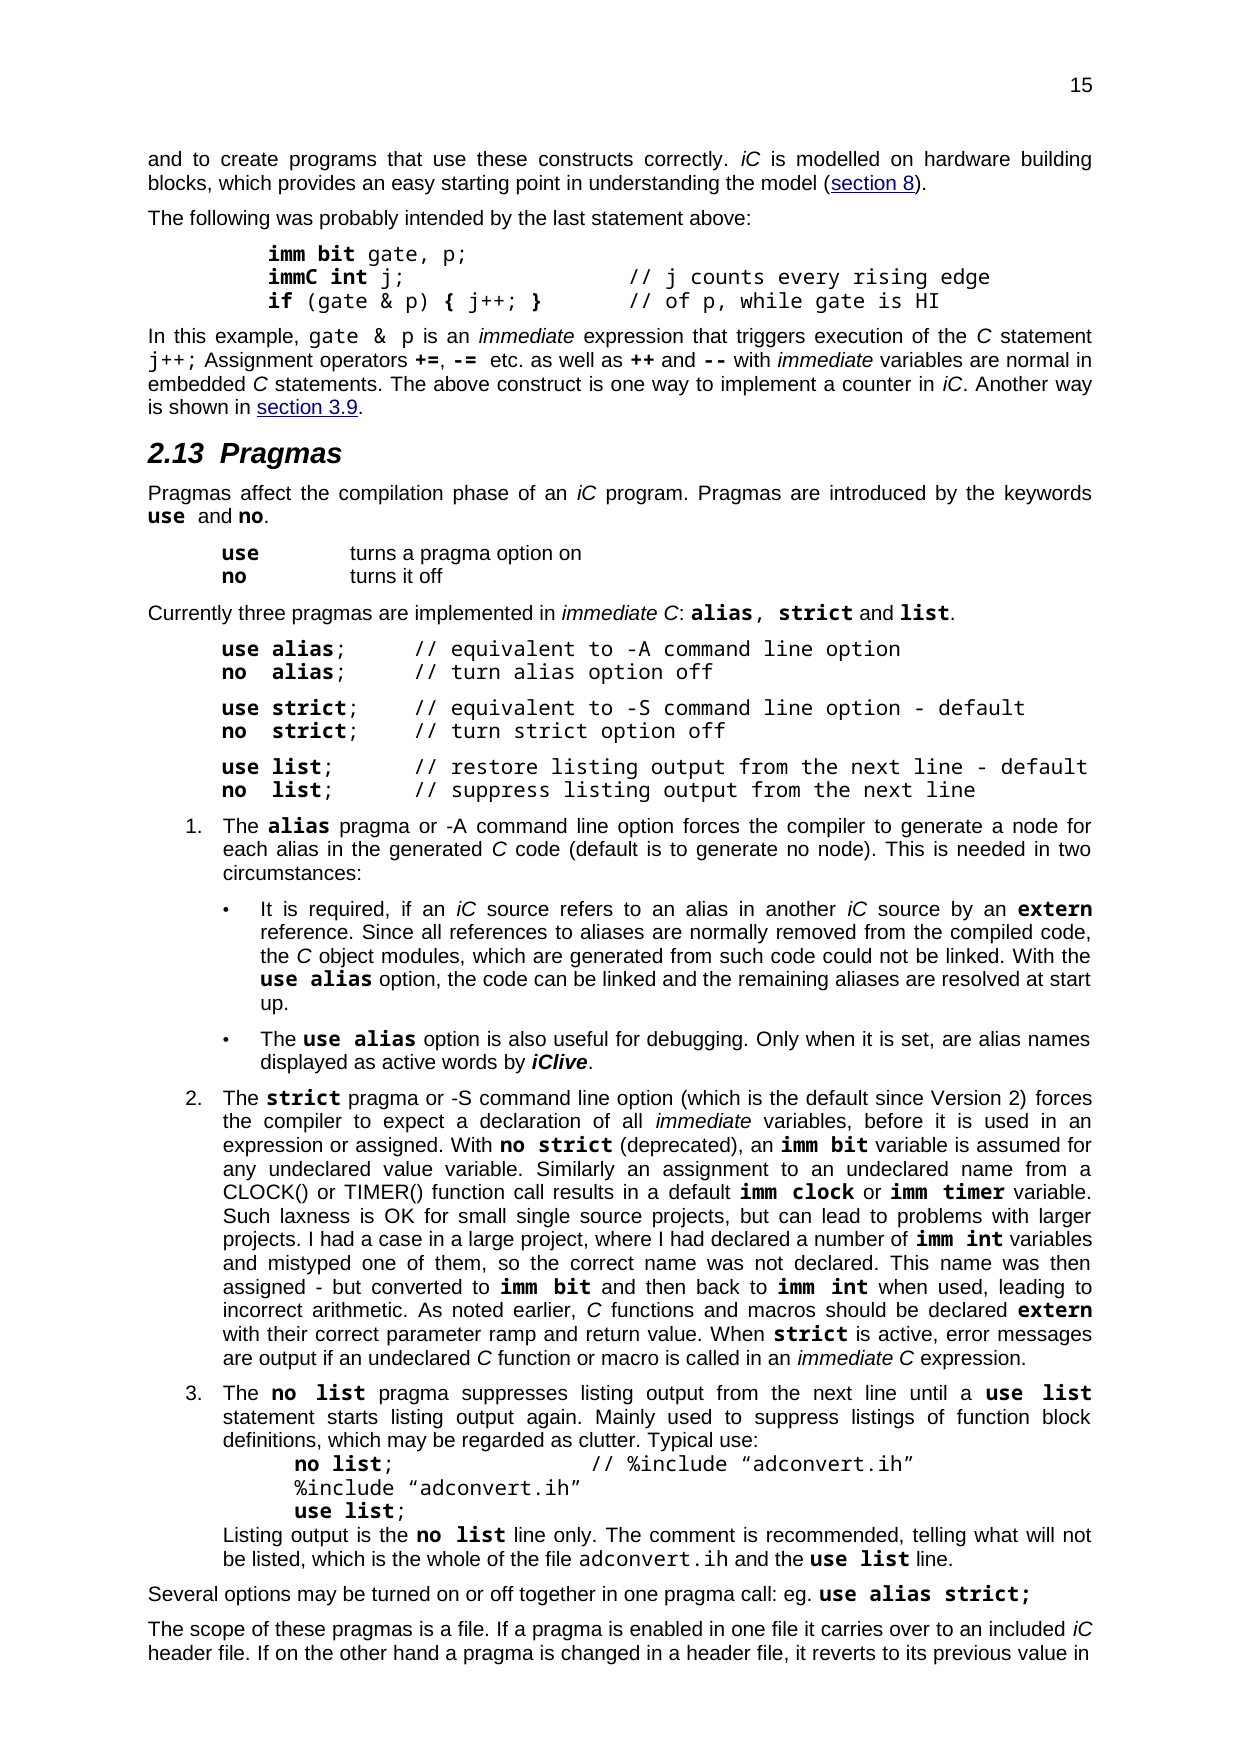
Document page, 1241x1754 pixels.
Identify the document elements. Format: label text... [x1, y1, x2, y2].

list The no list pragma suppresses listing output from the next line until a use list statement starts listing output again. Mainly used to suppress listings of function block definitions, which may be regarded as clutter. Typical use: no list; // %include “adconvert.ih” %include “adconvert.ih” use list; Listing output is the no list line only. The comment is recommended, telling what will not be listed, which is the whole of the file adconvert.ih and the use list line. [185, 1382, 1092, 1571]
text The scope of these pragmas is a file. If a pragma is enabled in one file it carries over to an included iC header file. If on the other hand a pragma is changed in a header file, it reverts to its previous value in [148, 1618, 1092, 1665]
text use list; // restore listing output from the next line - default no list; // suppress listing output from the next line [222, 755, 1092, 803]
list It is required, if an iC source refers to an alias in another iC source by an extern reference. Since all references to aliases are normally removed from the compiled code, the C object modules, which are generated from such code could not be linked. With the use alias option, the code can be linked and the remaining aliases are resolved at start up. [223, 897, 1092, 1015]
text Several options may be turned on or off together in one pragma call: eg. use alias strict; [148, 1583, 1092, 1606]
text Pragmas affect the compilation phase of an iC program. Pragmas are introduced by the keywords use and no. [148, 481, 1092, 529]
text The following was probably intended by the last statement above: [148, 207, 1092, 230]
text and to create programs that use these constructs correctly. iC is modelled on hardware building blocks, which provides an easy starting point in understanding the model (section 8). [148, 148, 1092, 195]
text In this example, gate & p is an immediate expression that triggers execution of the C statement j++; Assignment operators +=, -= etc. as well as ++ and -- with immediate variables are normal in embedded C statements. The above construct is one way to implement a counter in iC. Another way is shown in section 3.9. [148, 325, 1092, 419]
list The strict pragma or -S command line option (which is the default since Version 2) forces the compiler to expect a declaration of all immediate variables, before it is used in an expression or assigned. With no strict (deprecated), an imm bit variable is assumed for any undeclared value variable. Similarly an assignment to an undeclared name from a CLOCK() or TIMER() function call results in a default imm clock or imm timer variable. Such laxness is OK for small single source projects, but can lead to problems with larger projects. I had a case in a large project, where I had declared a number of imm int variables and mistyped one of them, so the correct name was not declared. This name was then assigned - but converted to imm bit and then back to imm int when used, leading to incorrect arithmetic. As noted earlier, C functions and macros should be declared extern with their correct parameter ramp and return value. When strict is active, error messages are output if an undeclared C function or macro is called in an immediate C expression. [185, 1086, 1092, 1370]
text use alias; // equivalent to -A command line option no alias; // turn alias option off [222, 637, 1092, 684]
text imm bit gate, p; immC int j; // j counts every rising edge if (gate & p) { j++; } // of p, while gate is HI [268, 242, 1092, 313]
subtitle Pragmas [148, 437, 1092, 470]
text use strict; // equivalent to -S command line option - default no strict; // turn strict option off [222, 696, 1092, 743]
text Currently three pragmas are implemented in immediate C: alias, strict and list. [148, 601, 1092, 625]
text use turns a pragma option on no turns it off [222, 541, 1092, 588]
list The use alias option is also useful for debugging. Only when it is set, are alias names displayed as active words by iClive. [223, 1027, 1092, 1074]
list The alias pragma or -A command line option forces the compiler to generate a node for each alias in the generated C code (default is to generate no node). This is needed in two circumstances: [185, 814, 1092, 885]
